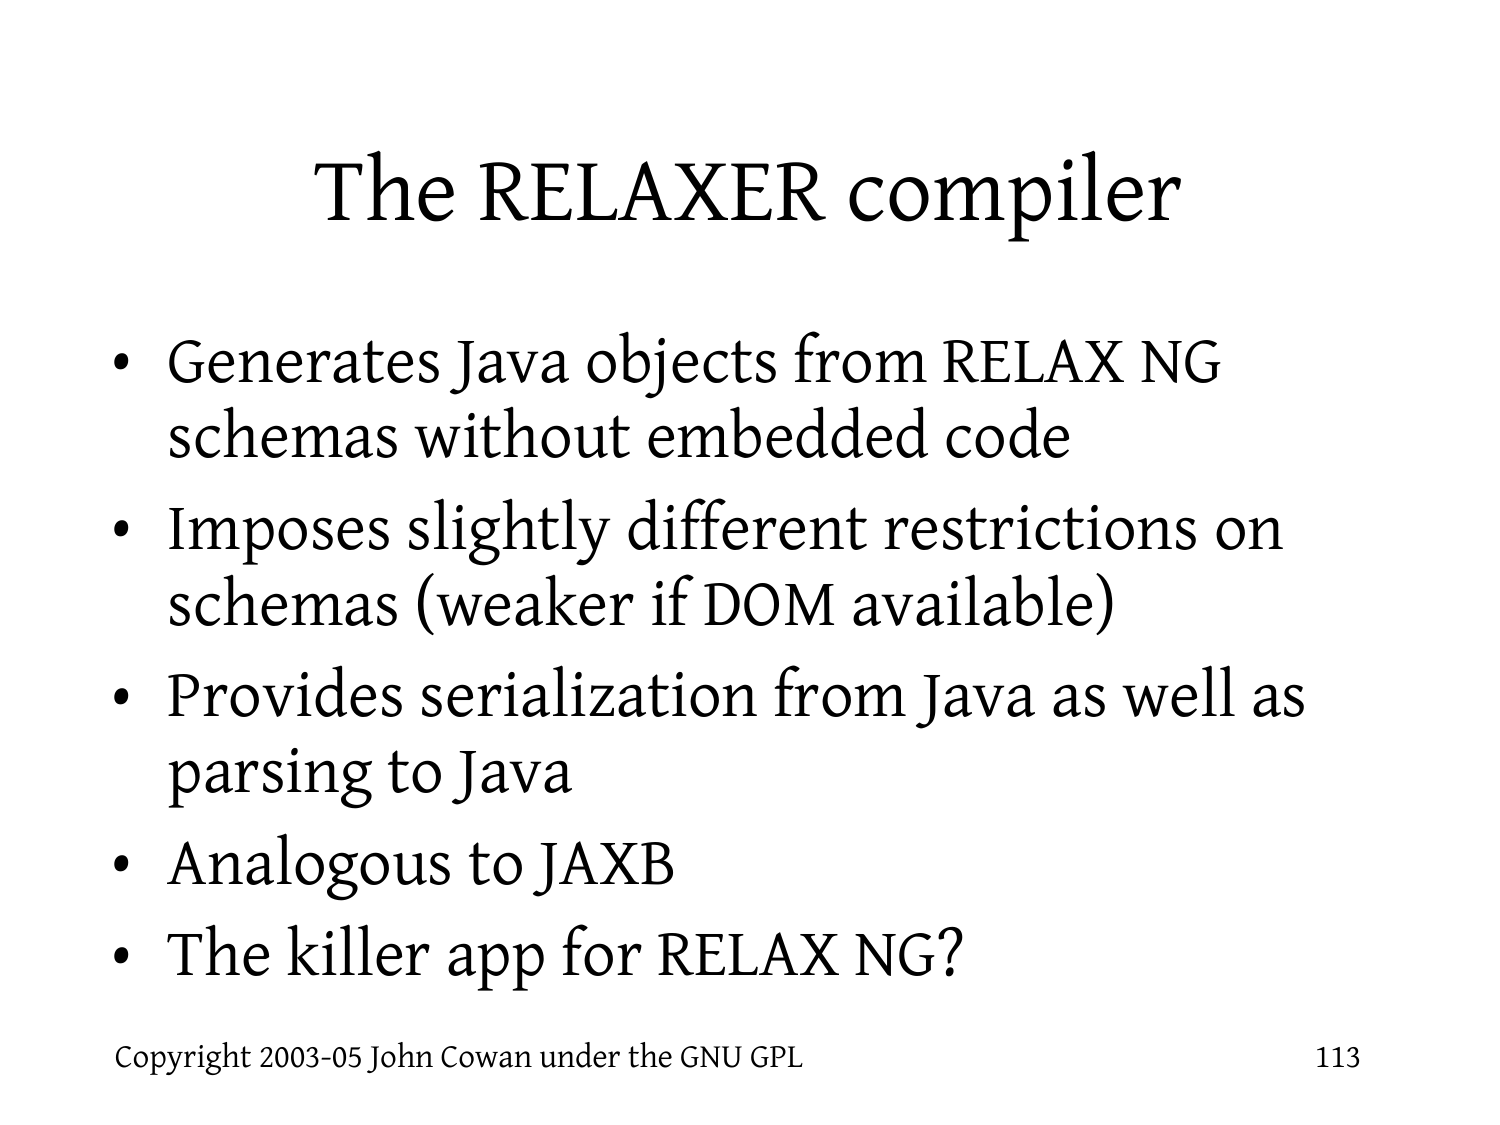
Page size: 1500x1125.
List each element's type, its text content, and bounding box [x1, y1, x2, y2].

title The RELAXER compiler [112, 62, 1387, 324]
list Generates Java objects from RELAX NG schemas without embedded code Imposes slightly different restrictions on schemas (weaker if DOM available) Provides serialization from Java as well as parsing to Java Analogous to JAXB The killer app for RELAX NG? [112, 324, 1387, 1002]
